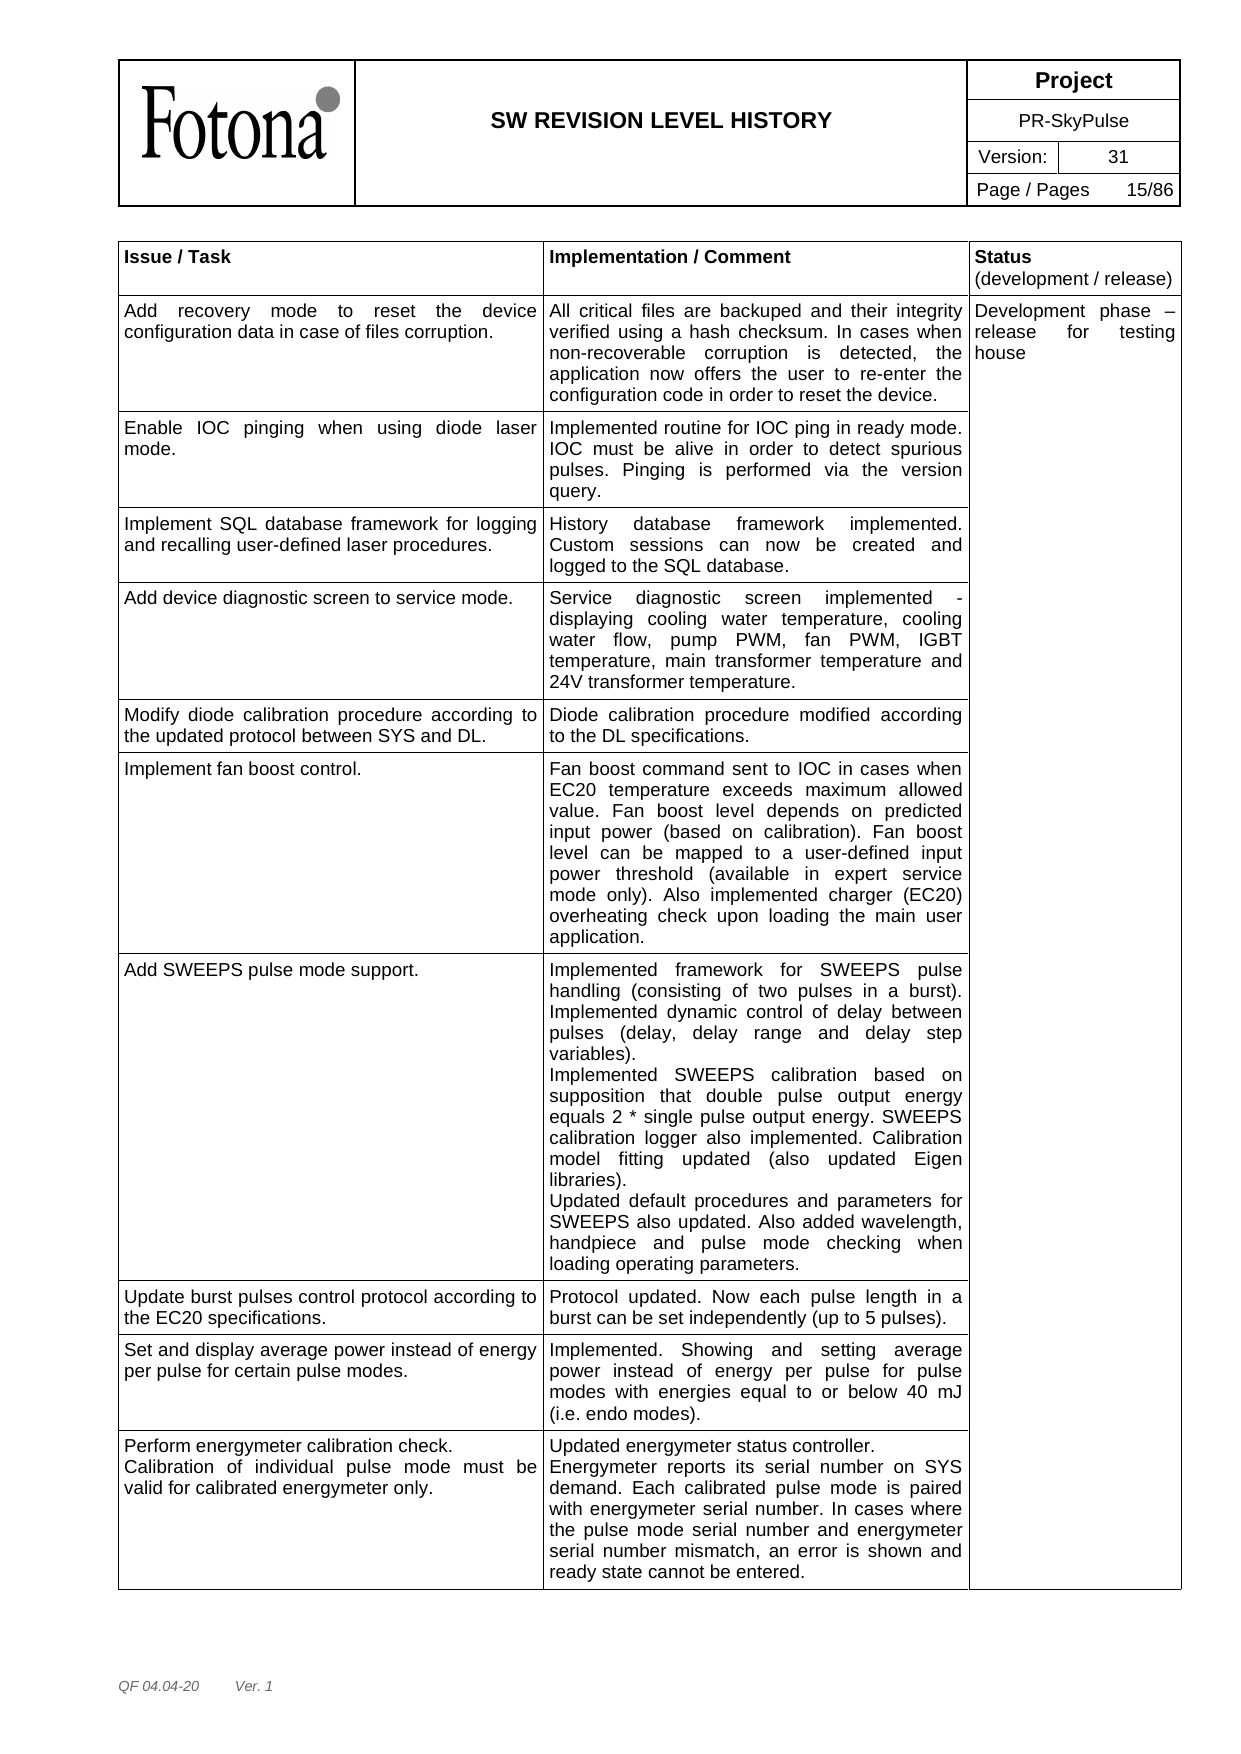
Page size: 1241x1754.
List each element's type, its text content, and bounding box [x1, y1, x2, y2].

table_cell Implement SQL database framework for logging and recalling user-defined laser procedures. [119, 508, 543, 582]
table_cell History database framework implemented. Custom sessions can now be created and logged to the SQL database. [544, 508, 968, 582]
table_cell Service diagnostic screen implemented - displaying cooling water temperature, cooling water flow, pump PWM, fan PWM, IGBT temperature, main transformer temperature and 24V transformer temperature. [544, 583, 968, 699]
table_cell All critical files are backuped and their integrity verified using a hash checksum. In cases when non-recoverable corruption is detected, the application now offers the user to re-enter the configuration code in order to reset the device. [544, 296, 968, 411]
table_cell Update burst pulses control protocol according to the EC20 specifications. [119, 1281, 543, 1334]
table_cell Add SWEEPS pulse mode support. [119, 954, 543, 1280]
table_cell Add recovery mode to reset the device configuration data in case of files corruption. [119, 296, 543, 411]
table_cell Modify diode calibration procedure according to the updated protocol between SYS and DL. [119, 700, 543, 752]
table_cell Implemented routine for IOC ping in ready mode. IOC must be alive in order to detect spurious pulses. Pinging is performed via the version query. [544, 412, 968, 507]
table_header Implementation / Comment [544, 242, 968, 295]
table_cell Perform energymeter calibration check. Calibration of individual pulse mode must be valid for calibrated energymeter only. [119, 1431, 543, 1589]
table_cell Fan boost command sent to IOC in cases when EC20 temperature exceeds maximum allowed value. Fan boost level depends on predicted input power (based on calibration). Fan boost level can be mapped to a user-defined input power threshold (available in expert service mode only). Also implemented charger (EC20) overheating check upon loading the main user application. [544, 753, 968, 953]
table_cell Diode calibration procedure modified according to the DL specifications. [544, 700, 968, 752]
table_cell Implement fan boost control. [119, 753, 543, 953]
table_cell Protocol updated. Now each pulse length in a burst can be set independently (up to 5 pulses). [544, 1281, 968, 1334]
table_cell Implemented framework for SWEEPS pulse handling (consisting of two pulses in a burst). Implemented dynamic control of delay between pulses (delay, delay range and delay step variables). Implemented SWEEPS calibration based on supposition that double pulse output energy equals 2 * single pulse output energy. SWEEPS calibration logger also implemented. Calibration model fitting updated (also updated Eigen libraries). Updated default procedures and parameters for SWEEPS also updated. Also added wavelength, handpiece and pulse mode checking when loading operating parameters. [544, 954, 968, 1280]
table_cell Set and display average power instead of energy per pulse for certain pulse modes. [119, 1335, 543, 1430]
table_header Status (development / release) [970, 242, 1181, 295]
table_cell Updated energymeter status controller. Energymeter reports its serial number on SYS demand. Each calibrated pulse mode is paired with energymeter serial number. In cases where the pulse mode serial number and energymeter serial number mismatch, an error is shown and ready state cannot be entered. [544, 1431, 968, 1589]
table_cell Enable IOC pinging when using diode laser mode. [119, 412, 543, 507]
table_cell Development phase – release for testing house [970, 296, 1181, 1589]
table_header Issue / Task [119, 242, 543, 295]
table_cell Add device diagnostic screen to service mode. [119, 583, 543, 699]
table_cell Implemented. Showing and setting average power instead of energy per pulse for pulse modes with energies equal to or below 40 mJ (i.e. endo modes). [544, 1335, 968, 1430]
